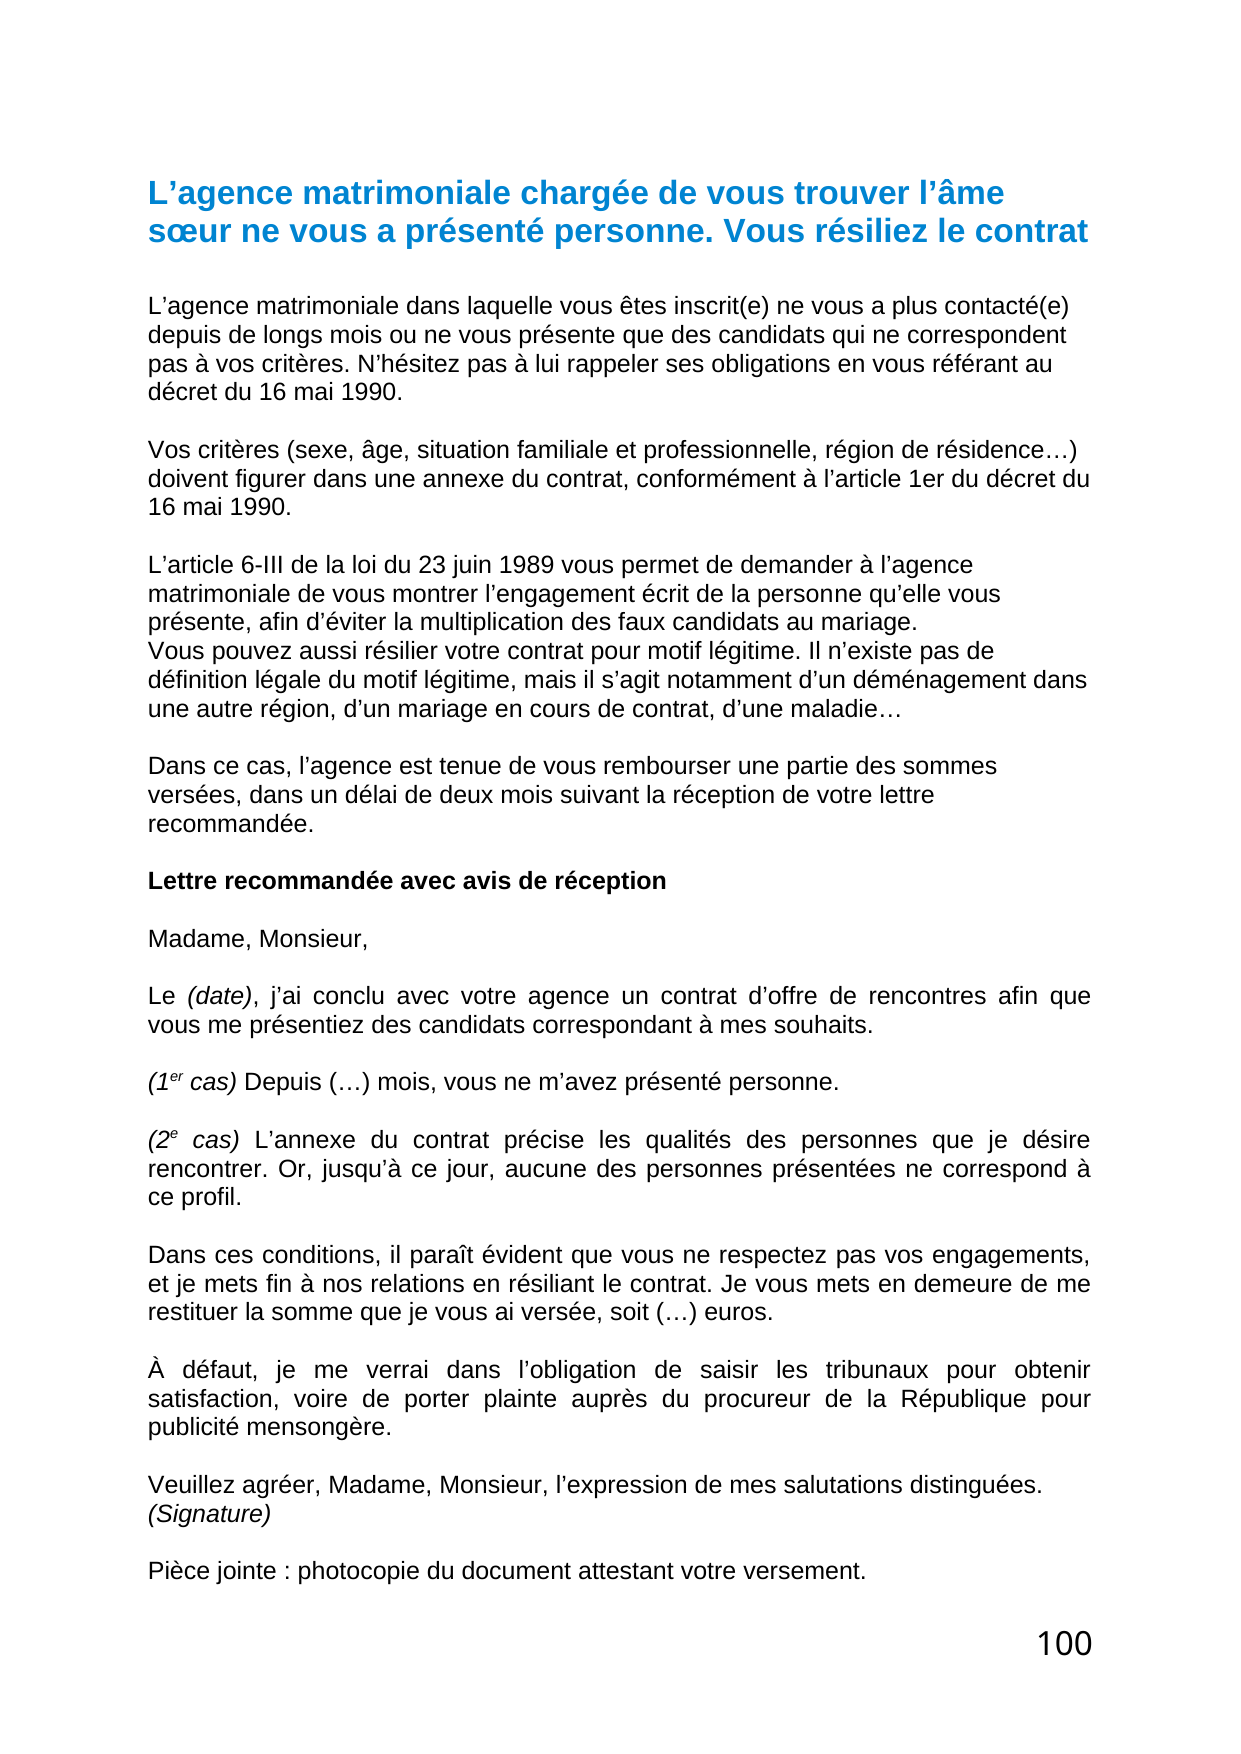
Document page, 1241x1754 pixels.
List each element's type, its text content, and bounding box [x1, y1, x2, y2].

text À défaut, je me verrai dans l’obligation de saisir les tribunaux pour obtenir satisfaction, voire de porter plainte auprès du procureur de la République pour publicité mensongère. [148, 1355, 1093, 1441]
text Lettre recommandée avec avis de réception [148, 866, 1093, 895]
text Madame, Monsieur, [148, 924, 1093, 952]
text Veuillez agréer, Madame, Monsieur, l’expression de mes salutations distinguées. [148, 1470, 1093, 1499]
subtitle L’agence matrimoniale chargée de vous trouver l’âme sœur ne vous a présenté personne. Vous résiliez le contrat [148, 173, 1093, 250]
text Le (date), j’ai conclu avec votre agence un contrat d’offre de rencontres afin que vous me présentiez des candidats correspondant à mes souhaits. [148, 981, 1093, 1039]
text L’article 6-III de la loi du 23 juin 1989 vous permet de demander à l’agence matrimoniale de vous montrer l’engagement écrit de la person­ne qu’elle vous présente, afin d’éviter la multiplication des faux candidats au mariage. [148, 550, 1093, 636]
text Vos critères (sexe, âge, situation familiale et professionnelle, région de résidence…) doivent figurer dans une annexe du contrat, conformément à l’article 1er du décret du 16 mai 1990. [148, 435, 1093, 521]
text Pièce jointe : photocopie du document attestant votre versement. [148, 1556, 1093, 1585]
text Vous pouvez aussi résilier votre contrat pour motif légitime. Il n’existe pas de définition légale du motif légitime, mais il s’agit notamment d’un déménagement dans une autre région, d’un mariage en cours de contrat, d’une maladie… [148, 636, 1093, 722]
text (1er cas) Depuis (…) mois, vous ne m’avez présenté personne. [148, 1067, 1093, 1096]
text Dans ce cas, l’agence est tenue de vous rembourser une partie des sommes versées, dans un délai de deux mois suivant la réception de votre lettre recommandée. [148, 751, 1093, 837]
text L’agence matrimoniale dans laquelle vous êtes inscrit(e) ne vous a plus contacté(e) depuis de longs mois ou ne vous présente que des candidats qui ne correspondent pas à vos critères. N’hésitez pas à lui rappeler ses obligations en vous référant au décret du 16 mai 1990. [148, 291, 1093, 406]
text (2e cas) L’annexe du contrat précise les qualités des personnes que je désire rencontrer. Or, jusqu’à ce jour, aucune des personnes présentées ne correspond à ce profil. [148, 1125, 1093, 1211]
text (Signature) [148, 1499, 1093, 1527]
text Dans ces conditions, il paraît évident que vous ne respectez pas vos engagements, et je mets fin à nos relations en résiliant le contrat. Je vous mets en demeure de me restituer la somme que je vous ai versée, soit (…) euros. [148, 1240, 1093, 1326]
